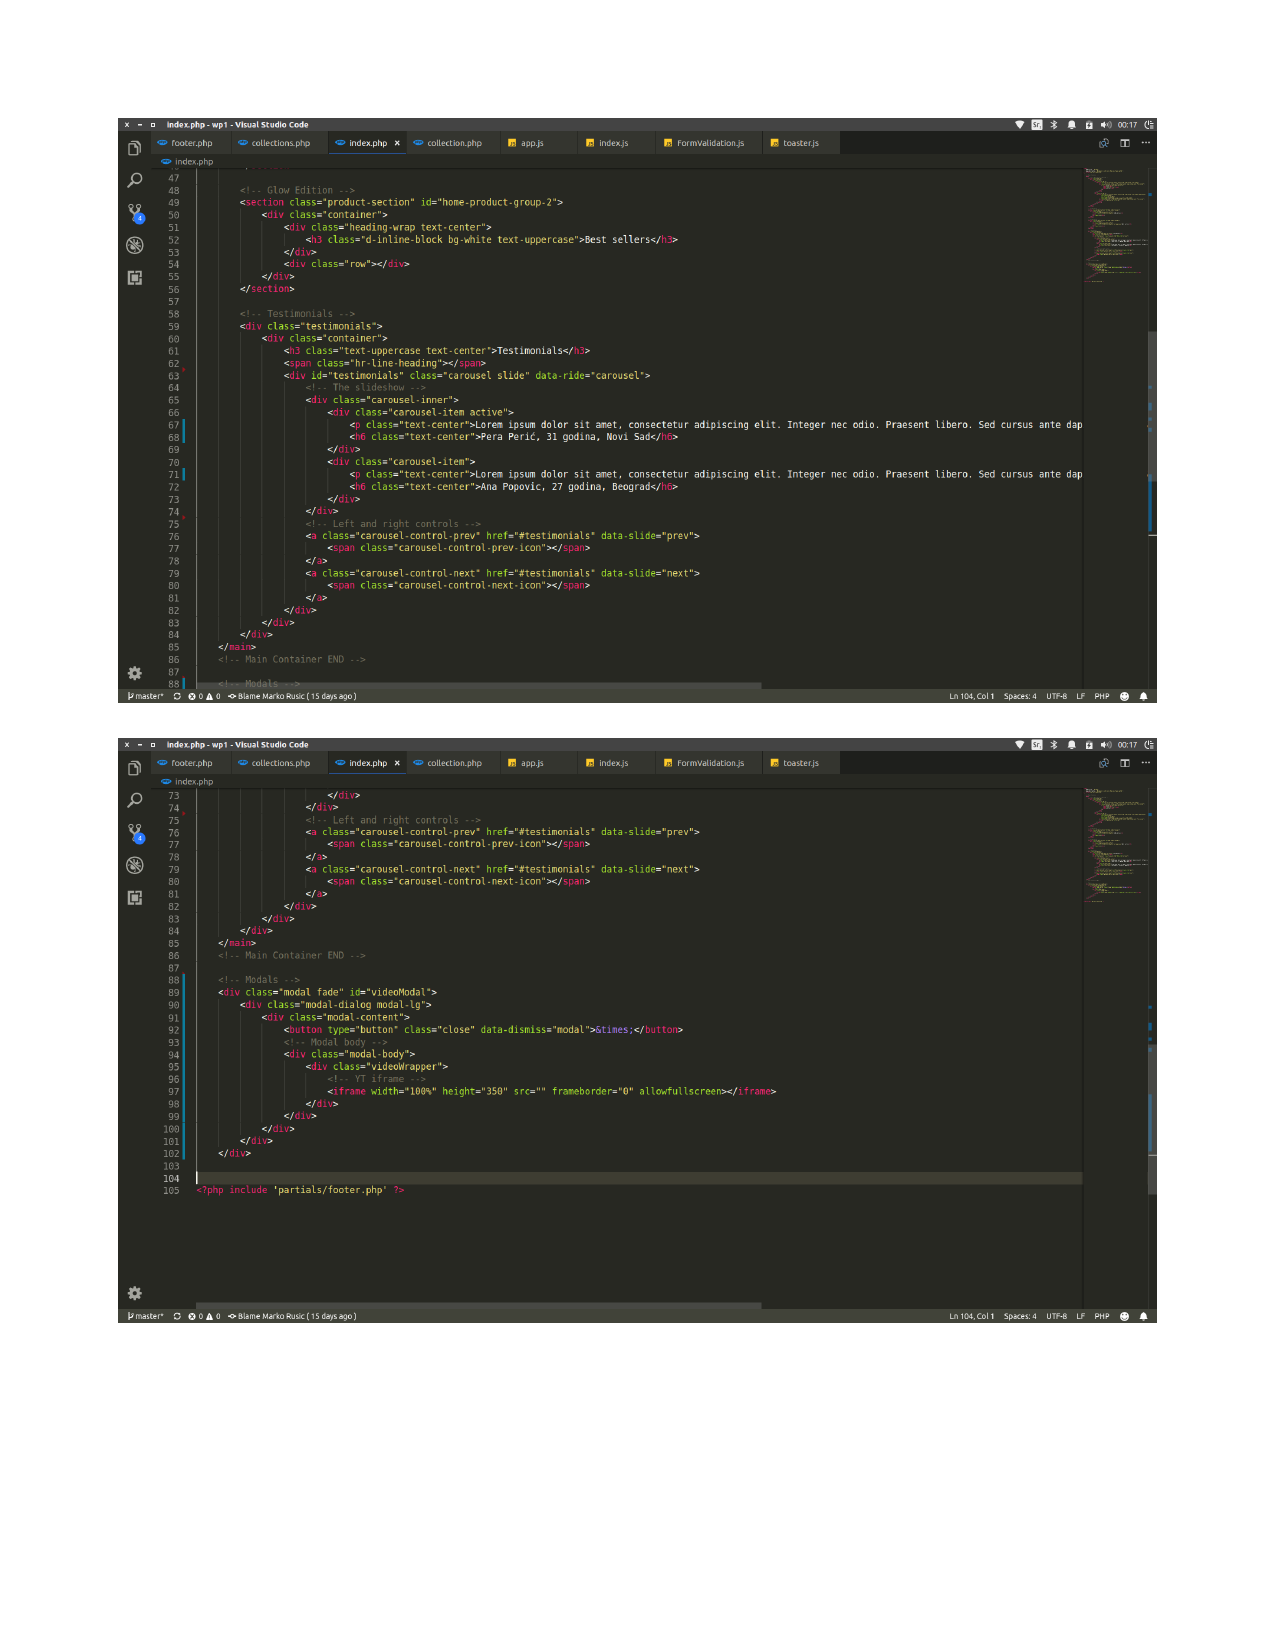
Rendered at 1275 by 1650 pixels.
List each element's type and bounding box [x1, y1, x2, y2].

picture [118, 738, 1157, 1323]
picture [118, 118, 1157, 703]
